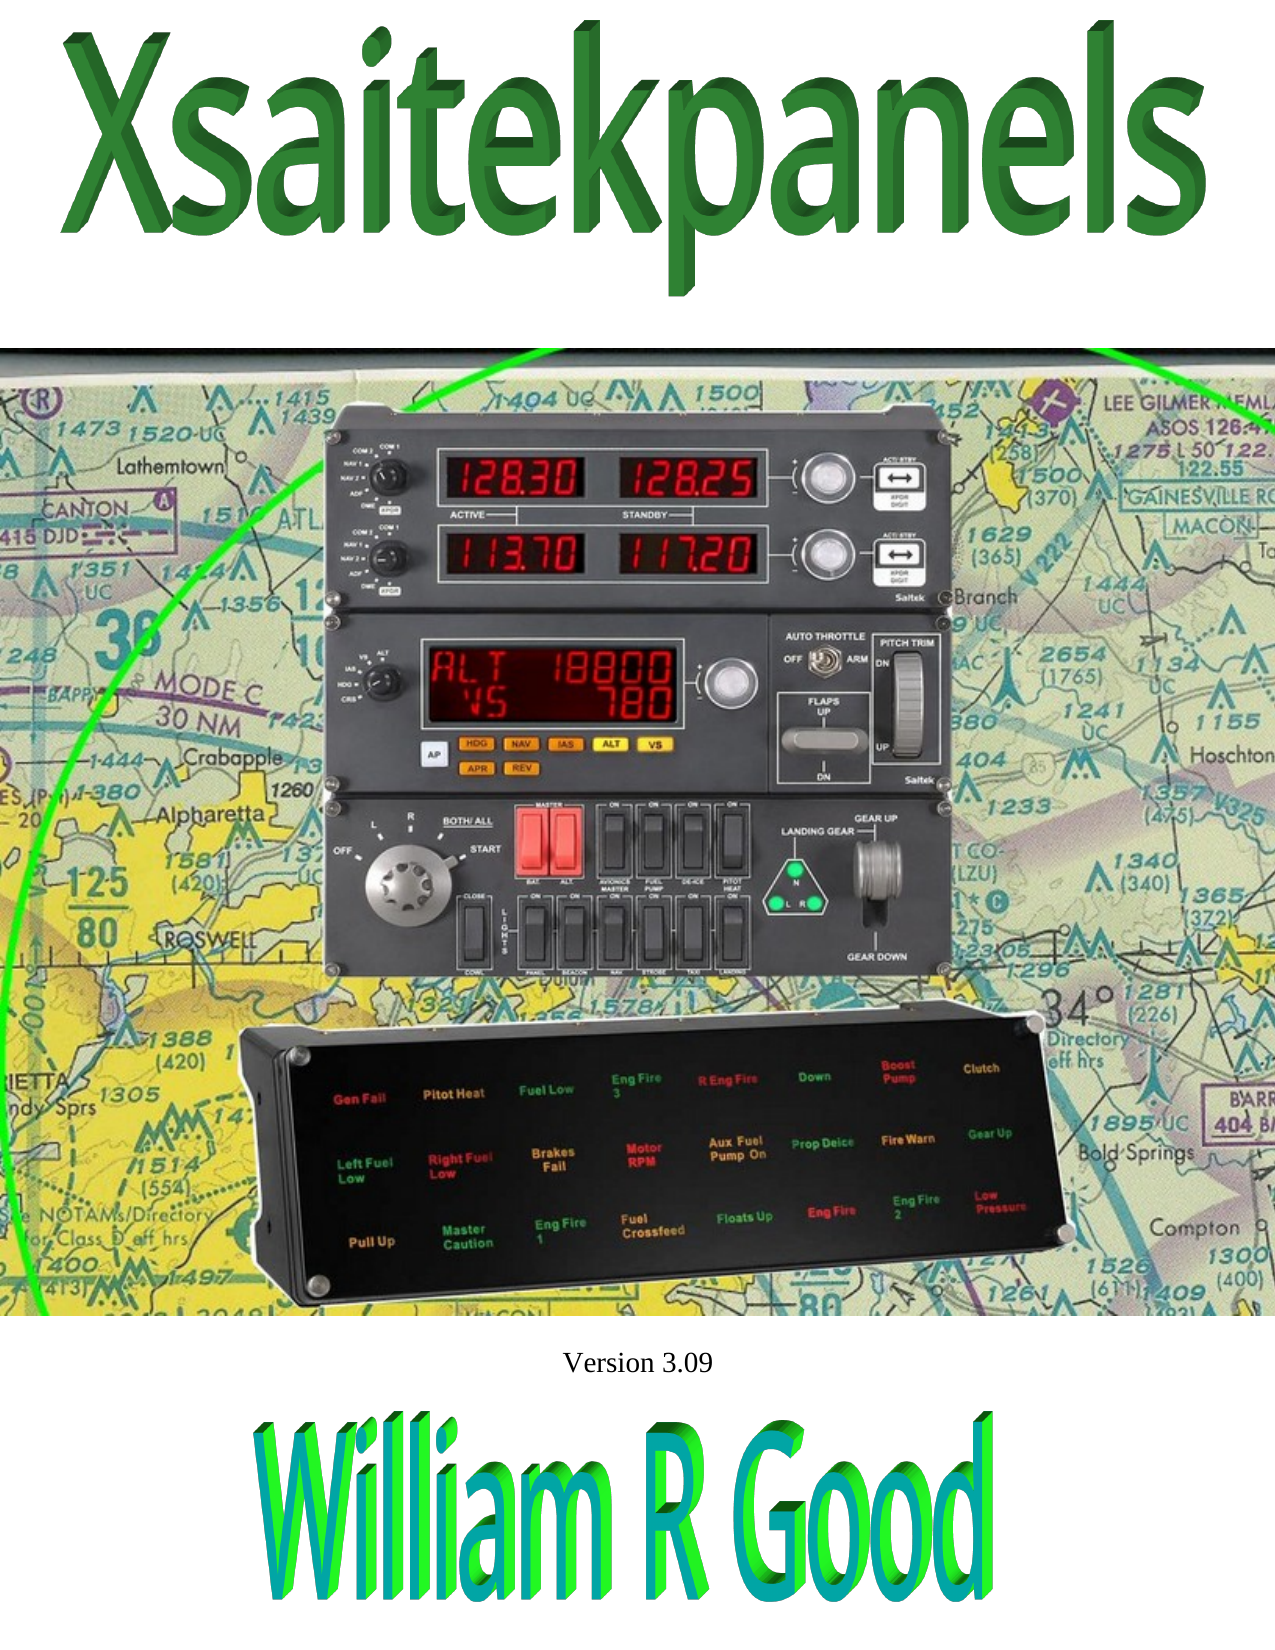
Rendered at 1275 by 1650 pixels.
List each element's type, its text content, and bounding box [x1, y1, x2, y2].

picture [0, 348, 1275, 1316]
text Version 3.09 [0, 1345, 1275, 1378]
